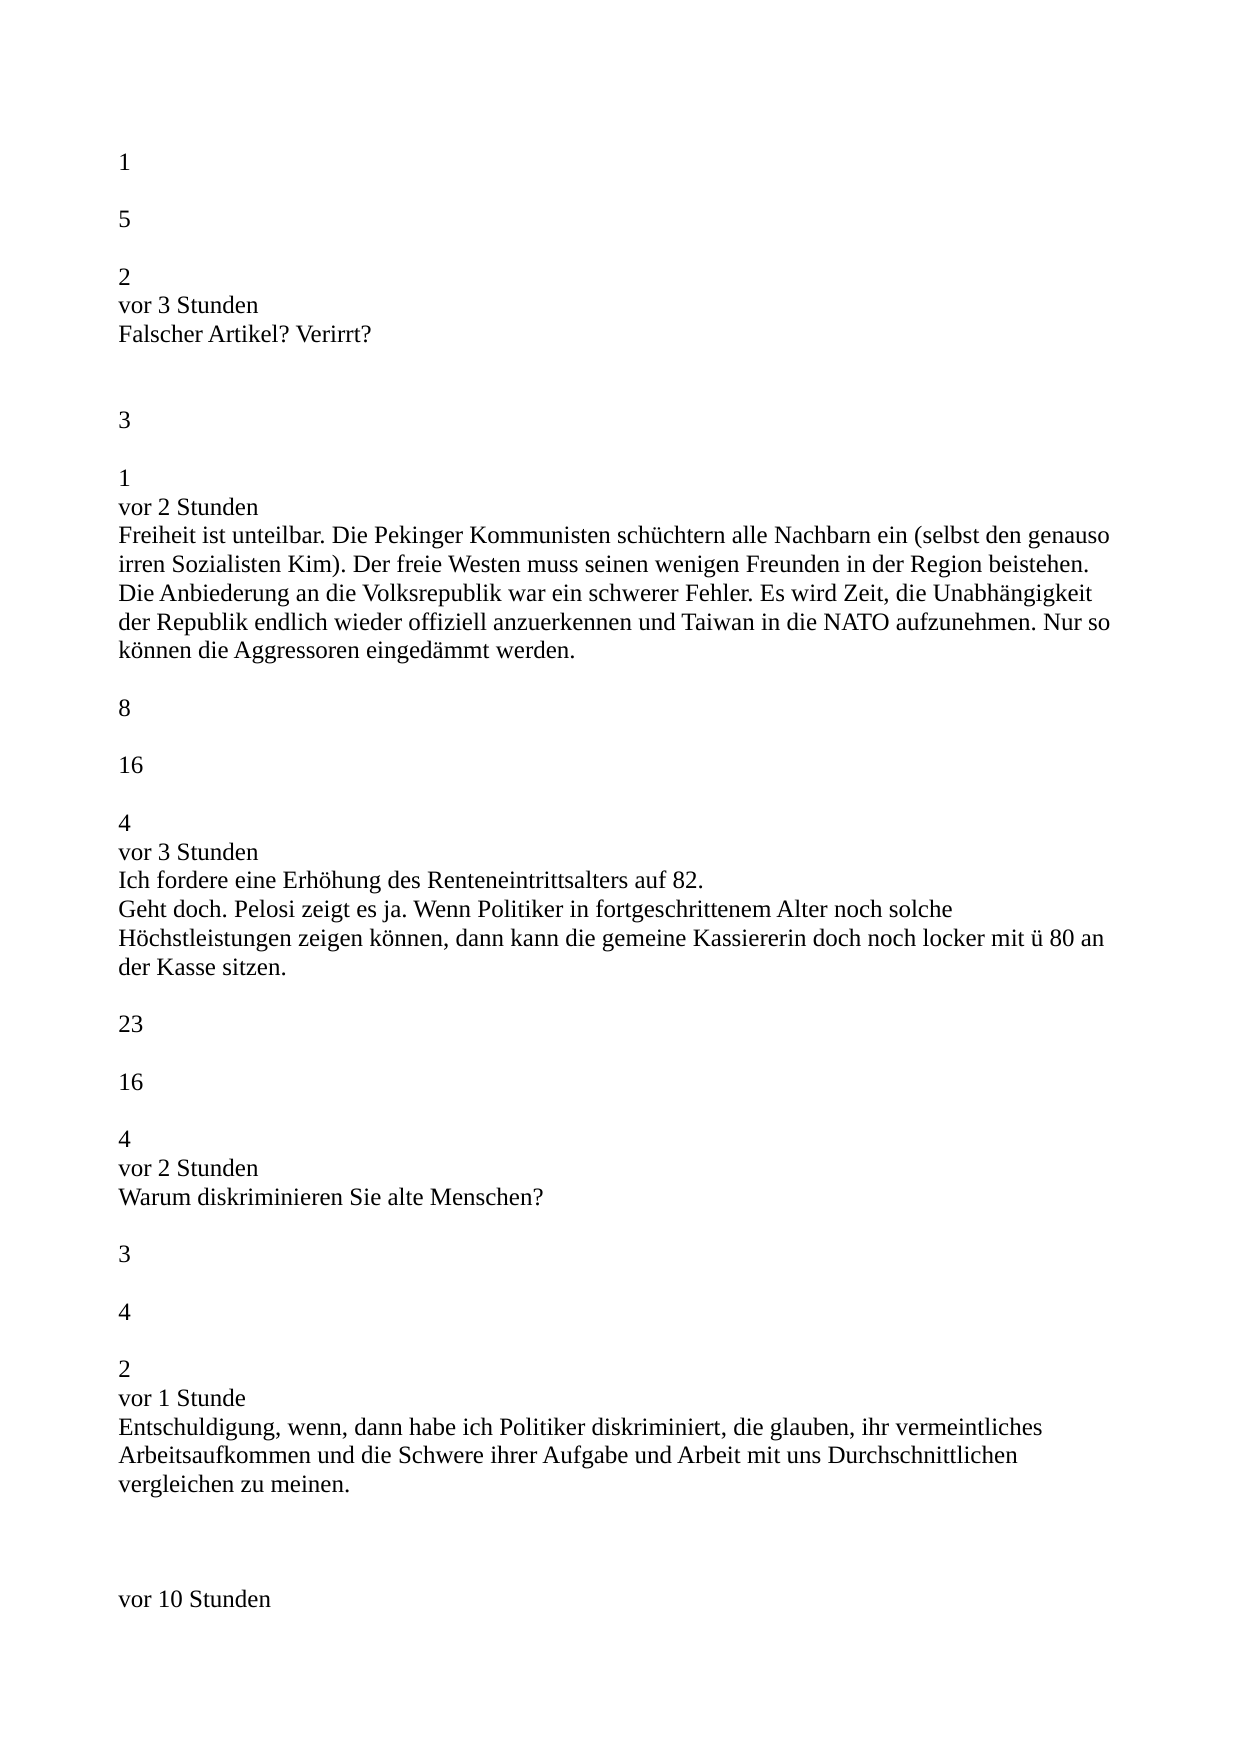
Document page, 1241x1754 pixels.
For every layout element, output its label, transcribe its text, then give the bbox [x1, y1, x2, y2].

text Entschuldigung, wenn, dann habe ich Politiker diskriminiert, die glauben, ihr vermeintliches Arbeitsaufkommen und die Schwere ihrer Aufgabe und Arbeit mit uns Durchschnittlichen vergleichen zu meinen. [118, 1412, 1122, 1498]
text vor 3 Stunden [118, 291, 1122, 319]
text 1 [118, 463, 1122, 492]
text 1 [118, 147, 1122, 176]
text 4 [118, 808, 1122, 837]
text 3 [118, 1239, 1122, 1268]
text 16 [118, 751, 1122, 779]
text Warum diskriminieren Sie alte Menschen? [118, 1182, 1122, 1211]
text Freiheit ist unteilbar. Die Pekinger Kommunisten schüchtern alle Nachbarn ein (selbst den genauso irren Sozialisten Kim). Der freie Westen muss seinen wenigen Freunden in der Region beistehen. Die Anbiederung an die Volksrepublik war ein schwerer Fehler. Es wird Zeit, die Unabhängigkeit der Republik endlich wieder offiziell anzuerkennen und Taiwan in die NATO aufzunehmen. Nur so können die Aggressoren eingedämmt werden. [118, 521, 1122, 664]
text Ich fordere eine Erhöhung des Renteneintrittsalters auf 82. [118, 866, 1122, 894]
text 3 [118, 406, 1122, 434]
text 2 [118, 1354, 1122, 1383]
text 23 [118, 1009, 1122, 1038]
text Falscher Artikel? Verirrt? [118, 319, 1122, 348]
text 4 [118, 1297, 1122, 1326]
text 5 [118, 204, 1122, 233]
text 16 [118, 1067, 1122, 1096]
text vor 2 Stunden [118, 492, 1122, 521]
text 4 [118, 1124, 1122, 1153]
text vor 1 Stunde [118, 1383, 1122, 1412]
text vor 3 Stunden [118, 837, 1122, 866]
text Geht doch. Pelosi zeigt es ja. Wenn Politiker in fortgeschrittenem Alter noch solche Höchstleistungen zeigen können, dann kann die gemeine Kassiererin doch noch locker mit ü 80 an der Kasse sitzen. [118, 894, 1122, 981]
text 2 [118, 262, 1122, 291]
text vor 10 Stunden [118, 1584, 1122, 1613]
text vor 2 Stunden [118, 1153, 1122, 1182]
text 8 [118, 693, 1122, 722]
